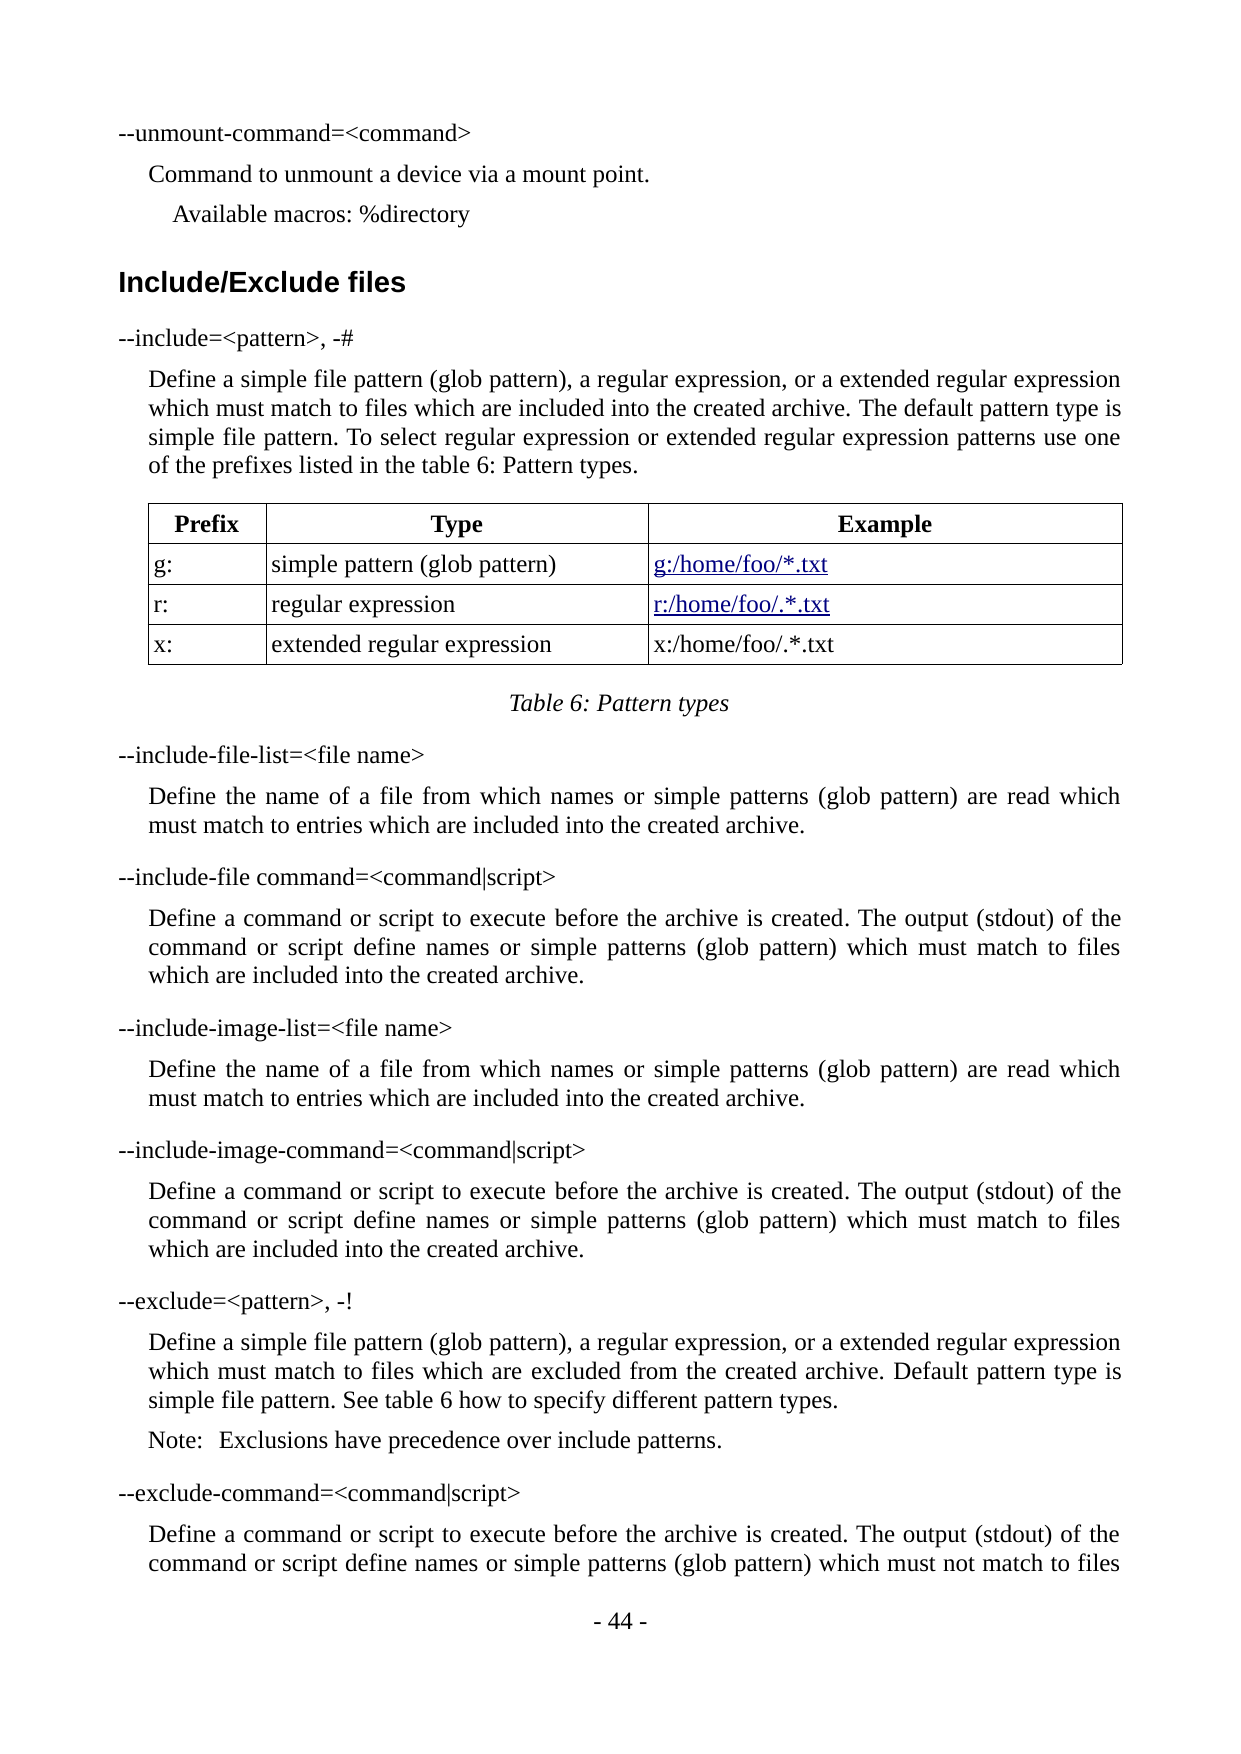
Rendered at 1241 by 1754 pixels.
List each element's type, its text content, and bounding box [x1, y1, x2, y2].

title --include-image-command=<command|script> [118, 1136, 1122, 1164]
subtitle Include/Exclude files [118, 265, 1122, 299]
title --include=<pattern>, -# [118, 323, 1122, 352]
table_cell r:/home/foo/.*.txt [649, 585, 1122, 624]
text Define the name of a file from which names or simple patterns (glob pattern) are read which must match to entries which are included into the created archive. [148, 1054, 1122, 1112]
text Define a simple file pattern (glob pattern), a regular expression, or a extended regular expression which must match to files which are included into the created archive. The default pattern type is simple file pattern. To select regular expression or extended regular expression patterns use one of the prefixes listed in the table 6: Pattern types. [148, 364, 1122, 479]
table_cell x: [149, 625, 266, 664]
table_cell x:/home/foo/.*.txt [649, 625, 1122, 664]
text Note: Exclusions have precedence over include patterns. [148, 1425, 1122, 1454]
text Available macros: %directory [148, 199, 1122, 228]
table_cell r: [149, 585, 266, 624]
text Define a command or script to execute before the archive is created. The output (stdout) of the command or script define names or simple patterns (glob pattern) which must match to files which are included into the created archive. [148, 1176, 1122, 1262]
title ‑‑unmount-command=<command> [118, 118, 1122, 147]
table_cell extended regular expression [267, 625, 648, 664]
text Define the name of a file from which names or simple patterns (glob pattern) are read which must match to entries which are included into the created archive. [148, 781, 1122, 838]
text Define a command or script to execute before the archive is created. The output (stdout) of the command or script define names or simple patterns (glob pattern) which must match to files which are included into the created archive. [148, 903, 1122, 989]
table_cell simple pattern (glob pattern) [267, 544, 648, 583]
table_cell g: [149, 544, 266, 583]
text Define a command or script to execute before the archive is created. The output (stdout) of the command or script define names or simple patterns (glob pattern) which must not match to files [148, 1519, 1122, 1576]
title --exclude-command=<command|script> [118, 1478, 1122, 1507]
title --exclude=<pattern>, -! [118, 1286, 1122, 1315]
title ‑‑include-file-list=<file name> [118, 740, 1122, 769]
text Table 6: Pattern types [118, 688, 1122, 716]
title --include-file command=<command|script> [118, 862, 1122, 891]
title ‑‑include-image-list=<file name> [118, 1013, 1122, 1042]
table_cell g:/home/foo/*.txt [649, 544, 1122, 583]
table_cell regular expression [267, 585, 648, 624]
table_header Prefix [149, 504, 266, 543]
text Command to unmount a device via a mount point. [148, 159, 1122, 188]
table_header Type [267, 504, 648, 543]
text Define a simple file pattern (glob pattern), a regular expression, or a extended regular expression which must match to files which are excluded from the created archive. Default pattern type is simple file pattern. See table 6 how to specify different pattern types. [148, 1327, 1122, 1413]
table_header Example [649, 504, 1122, 543]
